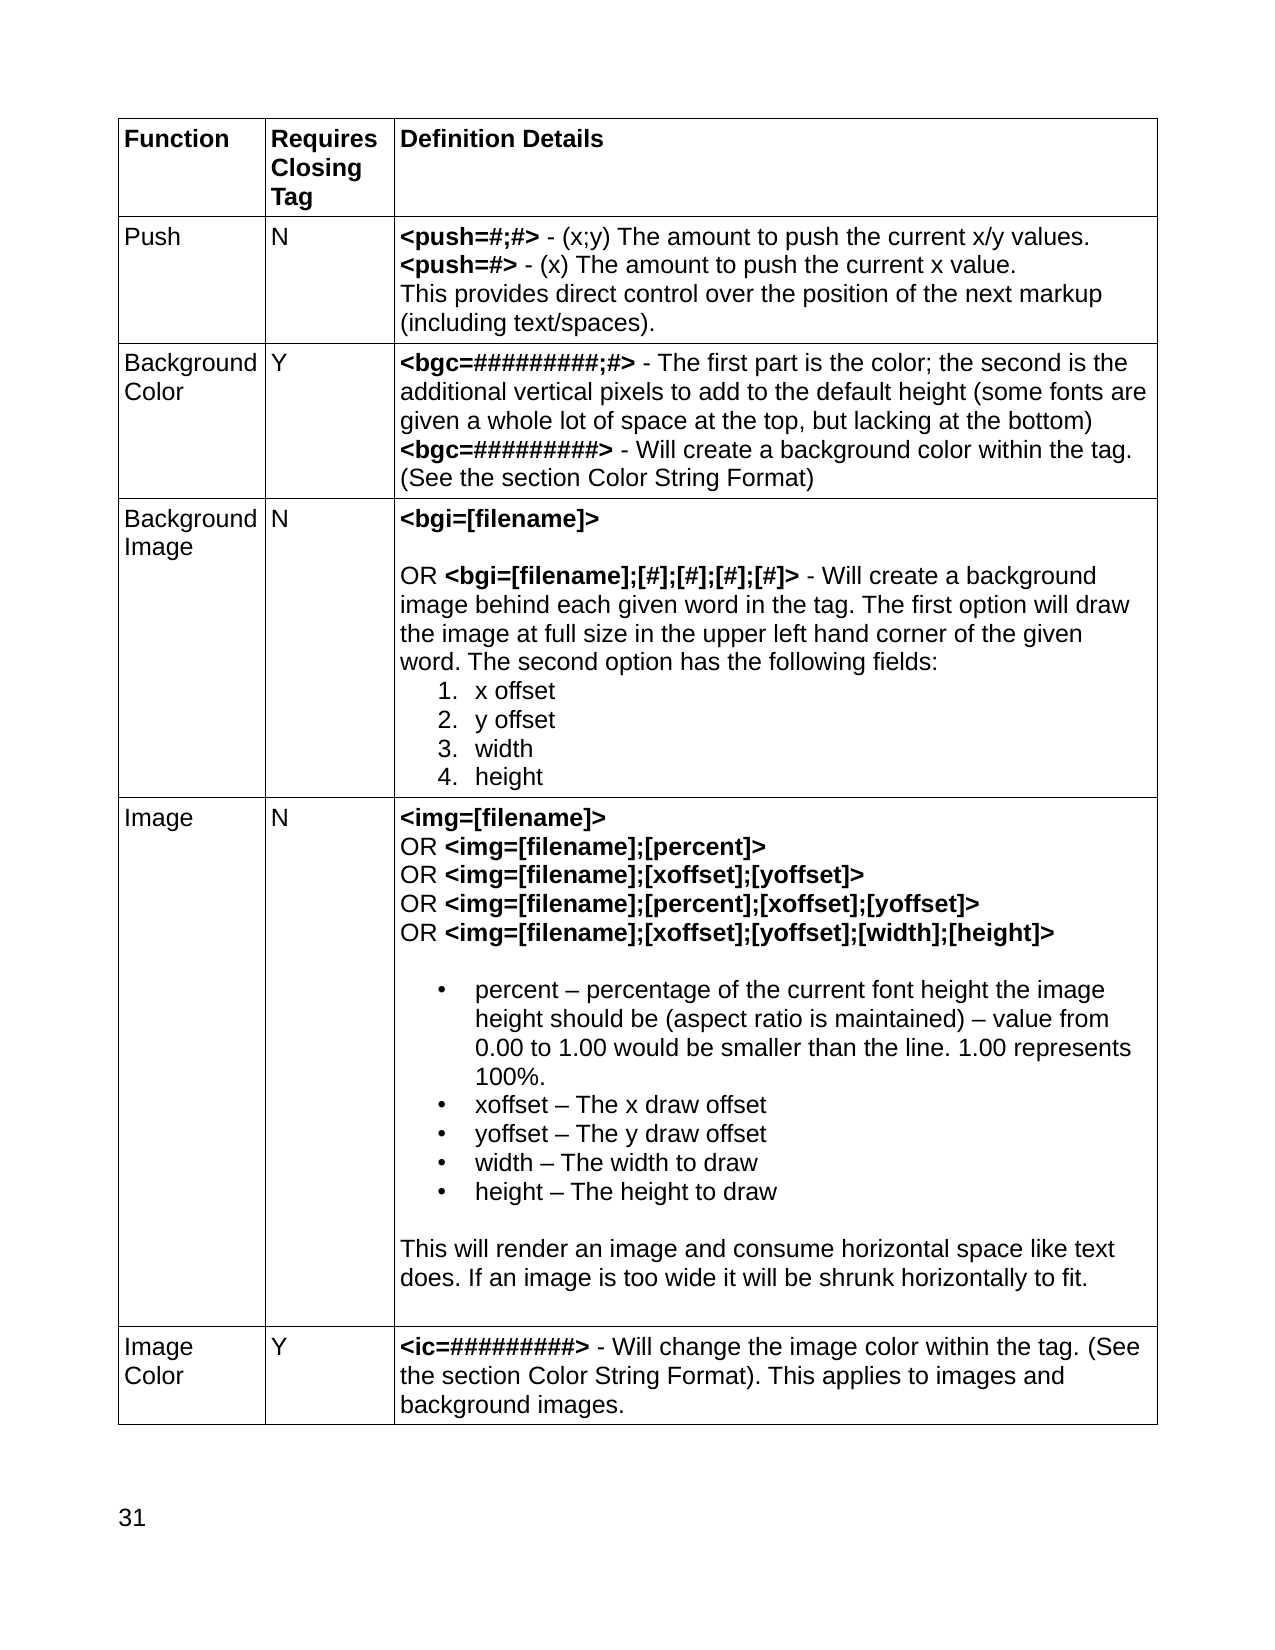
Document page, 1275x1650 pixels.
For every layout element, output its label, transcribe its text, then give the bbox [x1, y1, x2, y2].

table_cell Y [266, 344, 394, 498]
table_cell <img=[filename]> OR <img=[filename];[percent]> OR <img=[filename];[xoffset];[yoffset]> OR <img=[filename];[percent];[xoffset];[yoffset]> OR <img=[filename];[xoffset];[yoffset];[width];[height]> percent – percentage of the current font height the image height should be (aspect ratio is maintained) – value from 0.00 to 1.00 would be smaller than the line. 1.00 represents 100%. xoffset – The x draw offset yoffset – The y draw offset width – The width to draw height – The height to draw This will render an image and consume horizontal space like text does. If an image is too wide it will be shrunk horizontally to fit. [395, 798, 1157, 1326]
table_cell <bgi=[filename]> OR <bgi=[filename];[#];[#];[#];[#]> - Will create a background image behind each given word in the tag. The first option will draw the image at full size in the upper left hand corner of the given word. The second option has the following fields: x offset y offset width height [395, 499, 1157, 797]
table_cell N [266, 499, 394, 797]
table_cell Background Color [119, 344, 265, 498]
table_cell Y [266, 1327, 394, 1424]
table_cell N [266, 217, 394, 342]
table_header Definition Details [395, 119, 1157, 216]
table_cell Image [119, 798, 265, 1326]
table_cell N [266, 798, 394, 1326]
table_cell <push=#;#> - (x;y) The amount to push the current x/y values. <push=#> - (x) The amount to push the current x value. This provides direct control over the position of the next markup (including text/spaces). [395, 217, 1157, 342]
table_cell <ic=#########> - Will change the image color within the tag. (See the section Color String Format). This applies to images and background images. [395, 1327, 1157, 1424]
table_header Requires Closing Tag [266, 119, 394, 216]
table_cell Background Image [119, 499, 265, 797]
table_cell Push [119, 217, 265, 342]
table_cell Image Color [119, 1327, 265, 1424]
table_cell <bgc=#########;#> - The first part is the color; the second is the additional vertical pixels to add to the default height (some fonts are given a whole lot of space at the top, but lacking at the bottom) <bgc=#########> - Will create a background color within the tag. (See the section Color String Format) [395, 344, 1157, 498]
table_header Function [119, 119, 265, 216]
